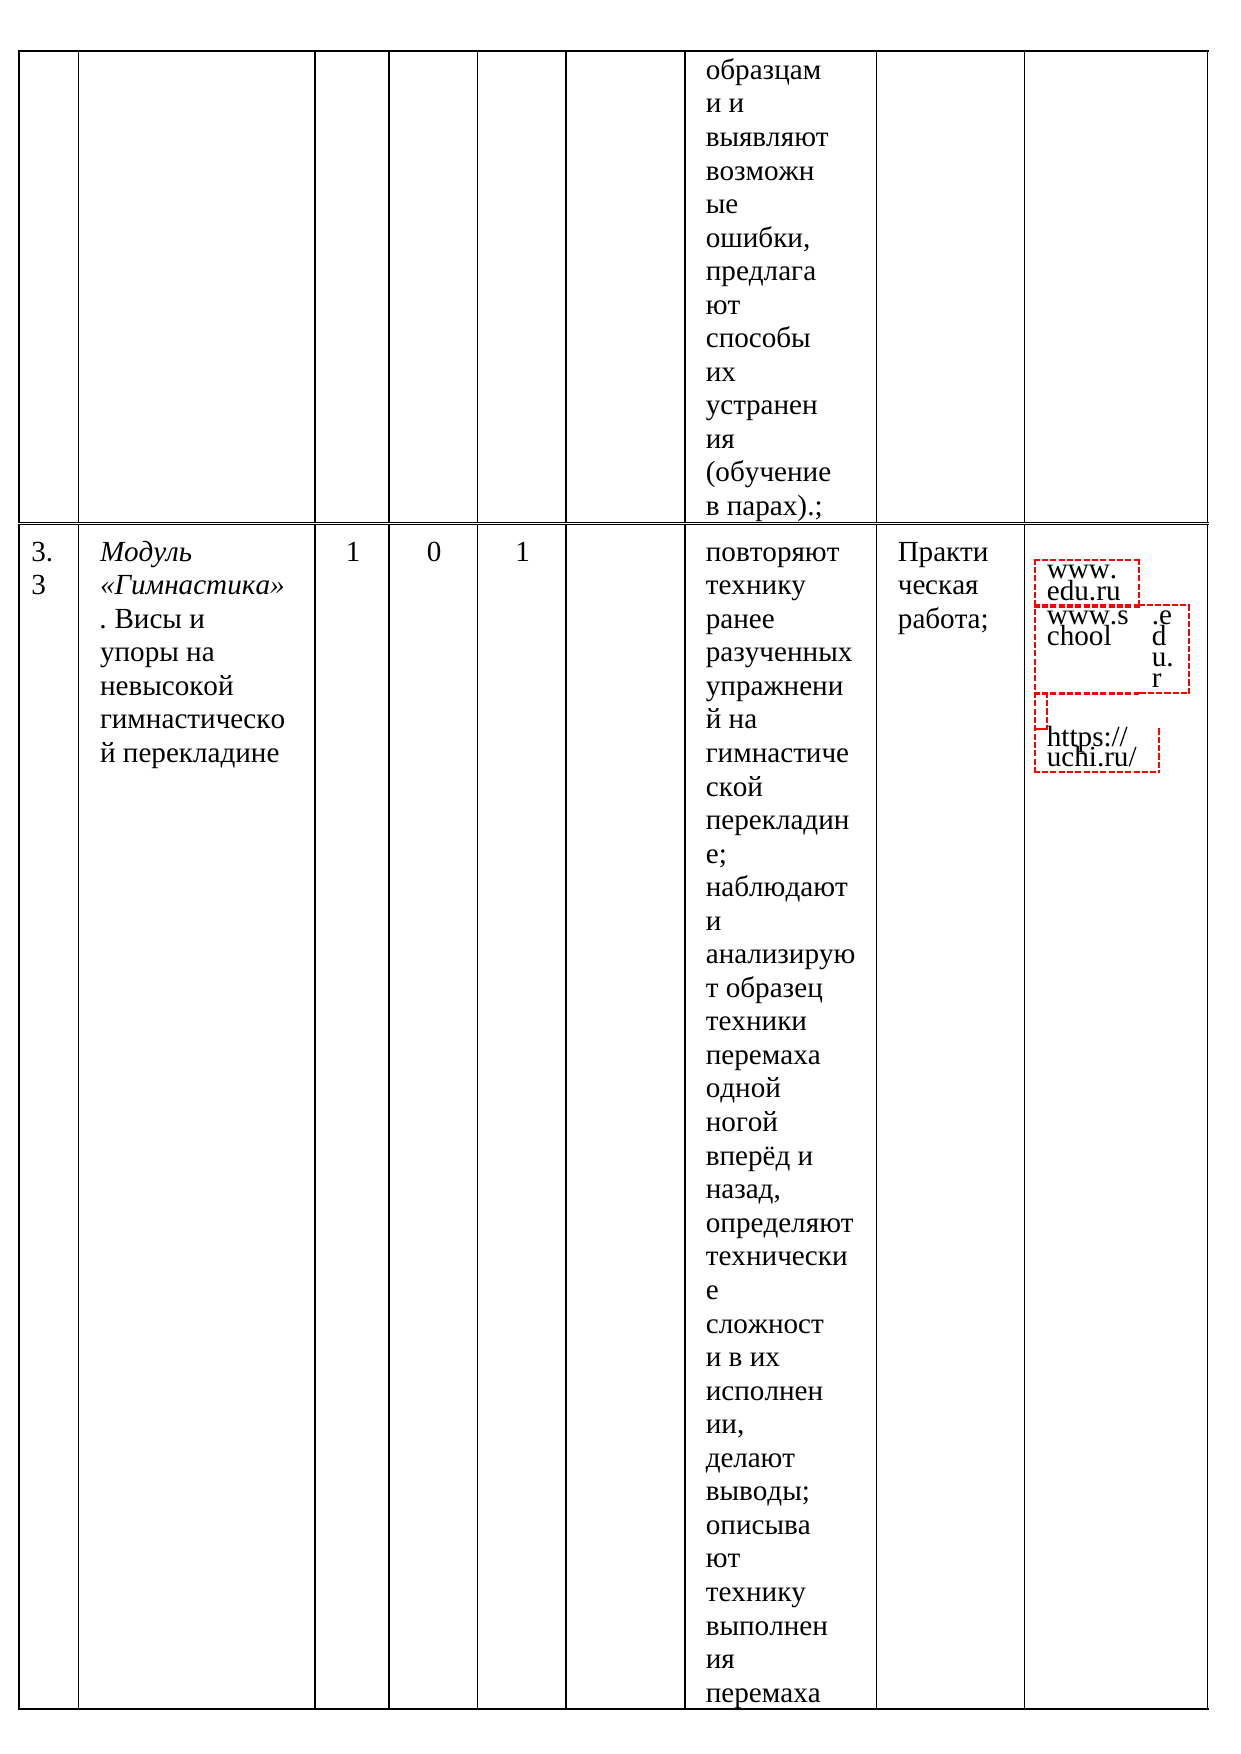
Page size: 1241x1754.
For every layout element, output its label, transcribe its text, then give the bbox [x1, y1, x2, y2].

table_header [567, 525, 684, 1708]
table_cell [1025, 771, 1207, 1708]
table_cell образцами и выявляют возможные ошибки, предлагают способы их устранения (обучение в парах).; [686, 52, 876, 522]
table_cell https://uchi.ru/ [1035, 728, 1158, 771]
table_cell [1025, 559, 1034, 771]
table_header повторяют технику ранее разученных упражнений на гимнастической перекладине; наблюдают и анализируют образец техники перемаха одной ногой вперёд и назад, определяют технические сложности в их исполнении, делают выводы; описывают технику выполнения перемаха [686, 525, 876, 1708]
table_cell [877, 52, 1024, 522]
table_cell u [1035, 692, 1047, 728]
table_header 0 [390, 525, 477, 1708]
table_cell [316, 52, 388, 522]
table_cell [1025, 52, 1207, 522]
table_cell .edu.r [1139, 604, 1188, 692]
table_cell [1047, 692, 1188, 728]
table_cell [20, 52, 78, 522]
table_cell www.school [1035, 604, 1139, 692]
table_cell [1159, 728, 1207, 771]
table_cell [1189, 692, 1207, 728]
table_cell [567, 52, 684, 522]
table_cell [478, 52, 565, 522]
table_header [1025, 525, 1207, 558]
table_header Практическая работа; [877, 525, 1024, 1708]
table_cell [1139, 559, 1207, 604]
table_header 1 [478, 525, 565, 1708]
table_cell [79, 52, 314, 522]
table_header 3.3 [20, 525, 78, 1708]
table_cell [1189, 604, 1207, 692]
table_header Модуль «Гимнастика». Висы и упоры на невысокой гимнастической перекладине [79, 525, 314, 1708]
table_cell [390, 52, 477, 522]
table_cell www.edu.ru [1035, 559, 1139, 604]
table_header 1 [316, 525, 388, 1708]
